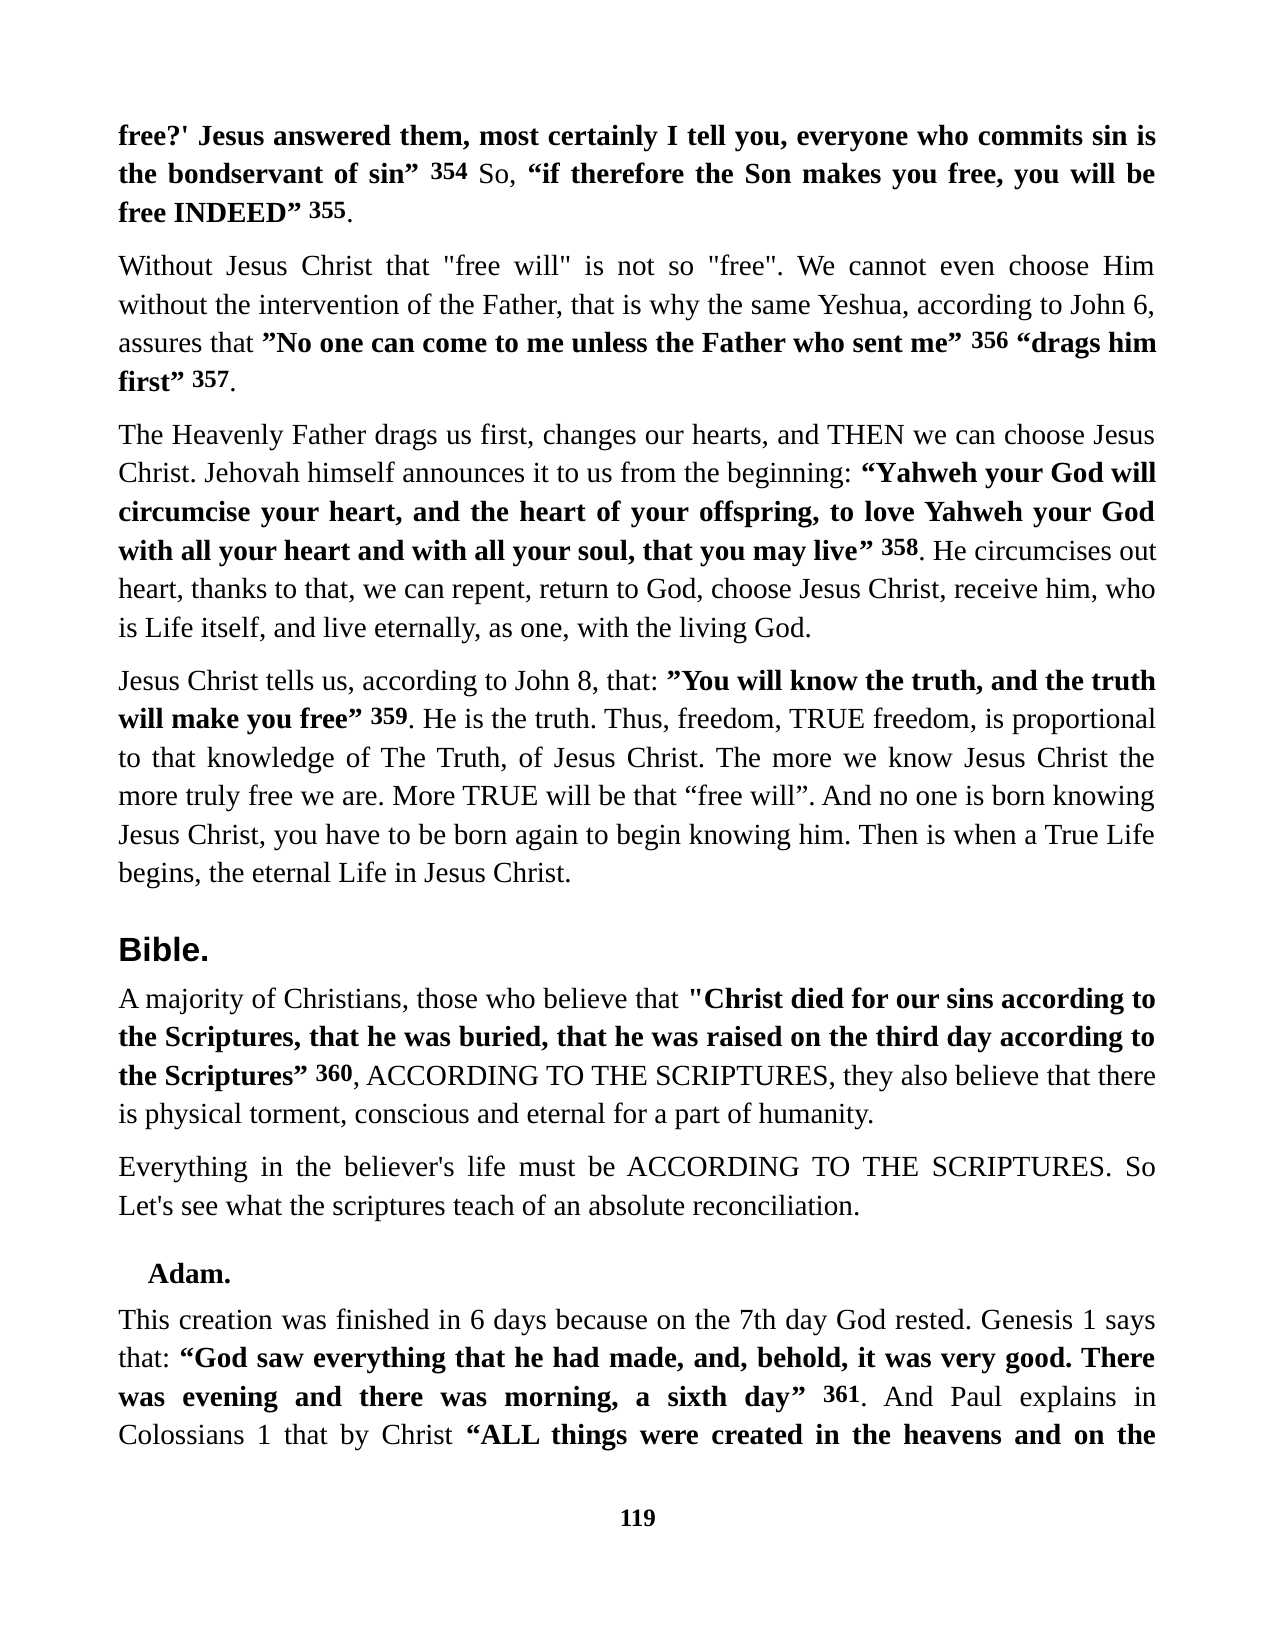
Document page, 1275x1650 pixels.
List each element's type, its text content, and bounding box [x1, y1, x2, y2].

text A majority of Christians, those who believe that "Christ died for our sins according to the Scriptures, that he was buried, that he was raised on the third day according to the Scriptures” , ACCORDING TO THE SCRIPTURES, they also believe that there is physical torment, conscious and eternal for a part of humanity. [118, 981, 1157, 1130]
text free?' Jesus answered them, most certainly I tell you, everyone who commits sin is the bondservant of sin” So, “if therefore the Son makes you free, you will be free INDEED” . [118, 118, 1157, 229]
text Without Jesus Christ that "free will" is not so "free". We cannot even choose Him without the intervention of the Father, that is why the same Yeshua, according to John 6, assures that ”No one can come to me unless the Father who sent me” “drags him first” . [118, 248, 1157, 397]
subtitle Adam. [148, 1256, 1157, 1289]
subtitle Bible. [118, 929, 1157, 968]
text This creation was finished in 6 days because on the 7th day God rested. Genesis 1 says that: “God saw everything that he had made, and, behold, it was very good. There was evening and there was morning, a sixth day” . And Paul explains in Colossians 1 that by Christ “ALL things were created in the heavens and on the [118, 1302, 1157, 1451]
text Everything in the believer's life must be ACCORDING TO THE SCRIPTURES. So Let's see what the scriptures teach of an absolute reconciliation. [118, 1149, 1157, 1222]
text Jesus Christ tells us, according to John 8, that: ”You will know the truth, and the truth will make you free” . He is the truth. Thus, freedom, TRUE freedom, is proportional to that knowledge of The Truth, of Jesus Christ. The more we know Jesus Christ the more truly free we are. More TRUE will be that “free will”. And no one is born knowing Jesus Christ, you have to be born again to begin knowing him. Then is when a True Life begins, the eternal Life in Jesus Christ. [118, 663, 1157, 889]
text The Heavenly Father drags us first, changes our hearts, and THEN we can choose Jesus Christ. Jehovah himself announces it to us from the beginning: “Yahweh your God will circumcise your heart, and the heart of your offspring, to love Yahweh your God with all your heart and with all your soul, that you may live” . He circumcises out heart, thanks to that, we can repent, return to God, choose Jesus Christ, receive him, who is Life itself, and live eternally, as one, with the living God. [118, 417, 1157, 643]
